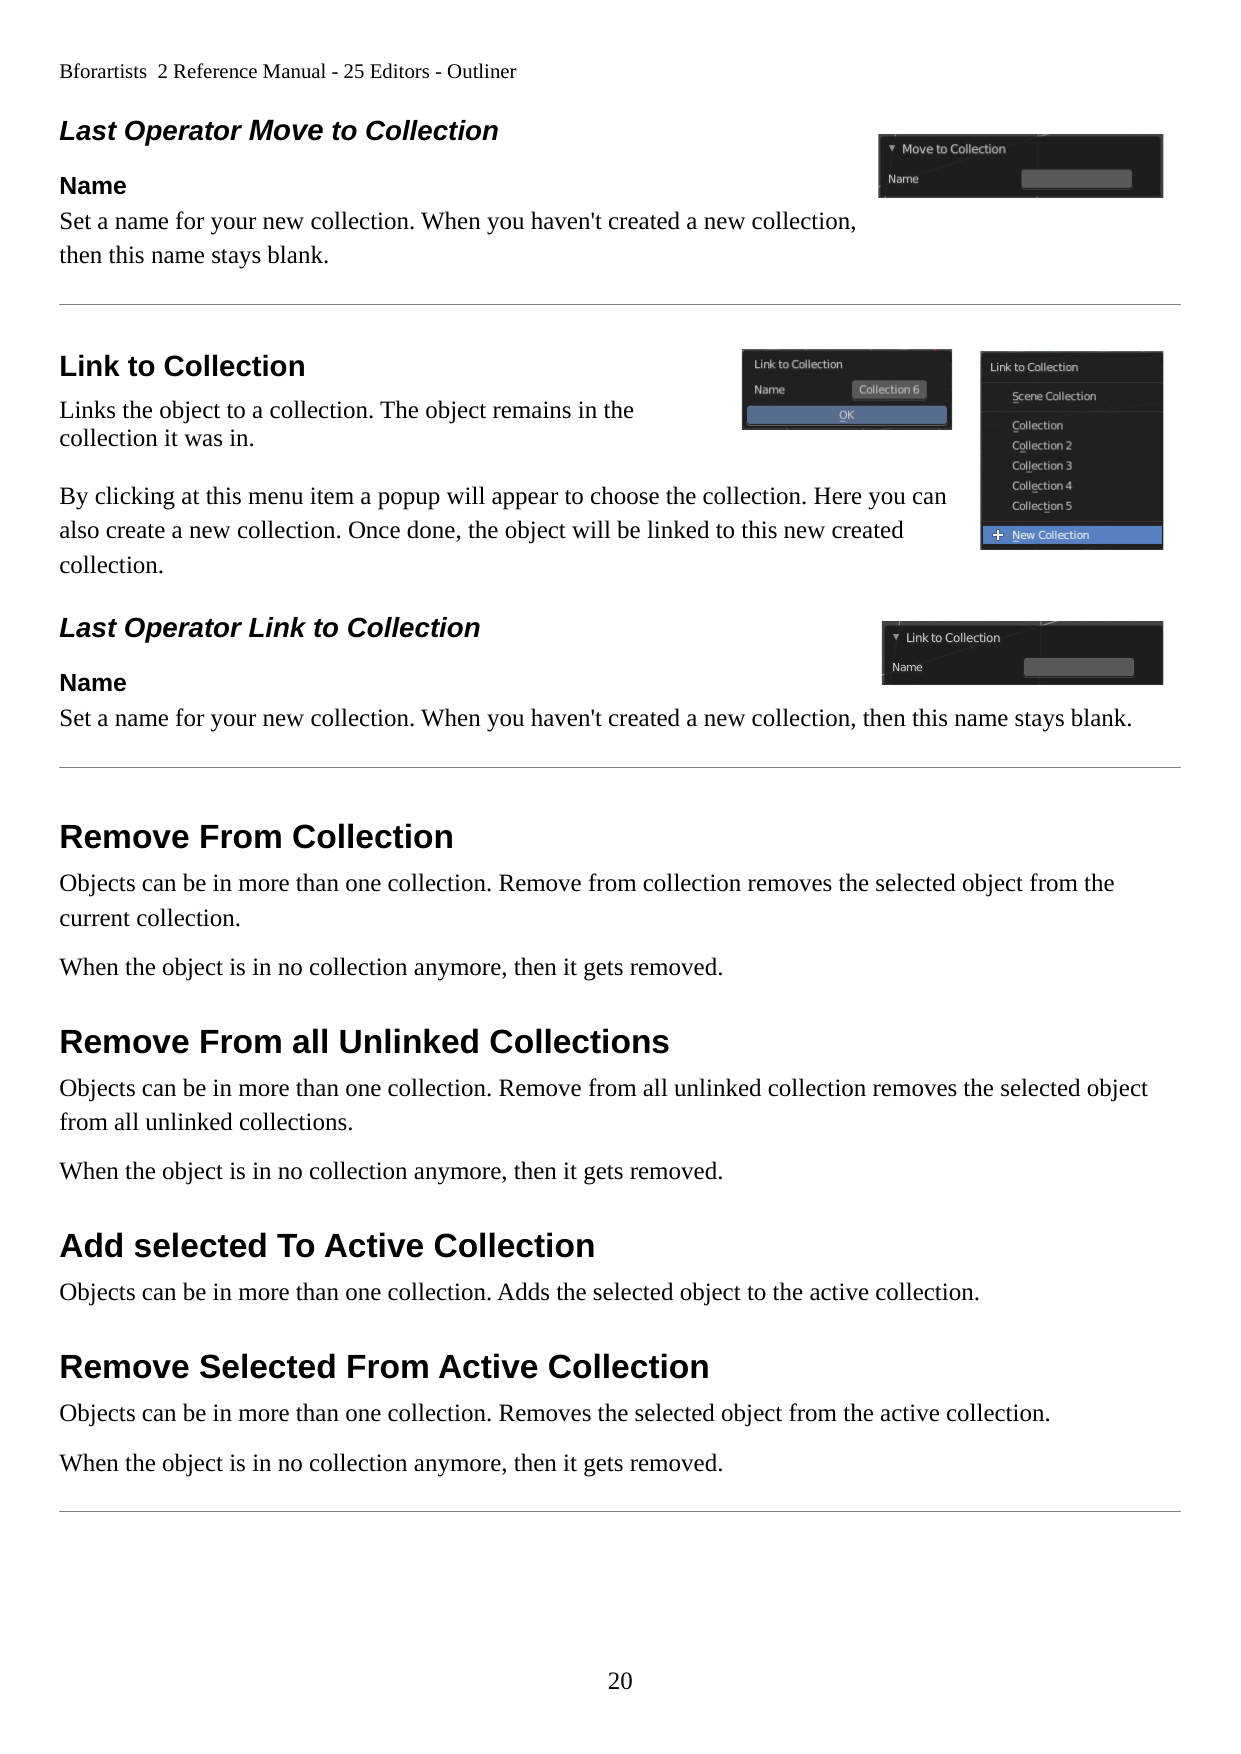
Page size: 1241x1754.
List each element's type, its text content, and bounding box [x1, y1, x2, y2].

picture [878, 134, 1164, 198]
picture [741, 349, 953, 430]
text When the object is in no collection anymore, then it gets removed. [59, 1448, 1181, 1476]
text When the object is in no collection anymore, then it gets removed. [59, 1156, 1181, 1185]
text Objects can be in more than one collection. Adds the selected object to the active collection. [59, 1277, 1181, 1306]
subtitle Last Operator Move to Collection [59, 113, 1181, 146]
subtitle Remove Selected From Active Collection [59, 1347, 1181, 1386]
subtitle Remove From Collection [59, 817, 1181, 856]
picture [881, 621, 1164, 685]
subtitle Name [59, 171, 1181, 200]
subtitle Name [59, 668, 1181, 697]
text Links the object to a collection. The object remains in the collection it was in. [59, 395, 980, 452]
text Set a name for your new collection. When you haven't created a new collection, then this name stays blank. [59, 206, 1181, 269]
subtitle Link to Collection [59, 348, 1181, 382]
text Objects can be in more than one collection. Remove from collection removes the selected object from the current collection. [59, 868, 1181, 932]
subtitle Remove From all Unlinked Collections [59, 1022, 1181, 1060]
text Set a name for your new collection. When you haven't created a new collection, then this name stays blank. [59, 703, 1181, 732]
text Objects can be in more than one collection. Removes the selected object from the active collection. [59, 1398, 1181, 1427]
text Objects can be in more than one collection. Remove from all unlinked collection removes the selected object from all unlinked collections. [59, 1073, 1181, 1136]
text By clicking at this menu item a popup will appear to choose the collection. Here you can also create a new collection. Once done, the object will be linked to this new created collection. [59, 481, 1181, 579]
subtitle Add selected To Active Collection [59, 1226, 1181, 1265]
picture [980, 351, 1164, 550]
text When the object is in no collection anymore, then it gets removed. [59, 952, 1181, 981]
subtitle Last Operator Link to Collection [59, 611, 1181, 643]
